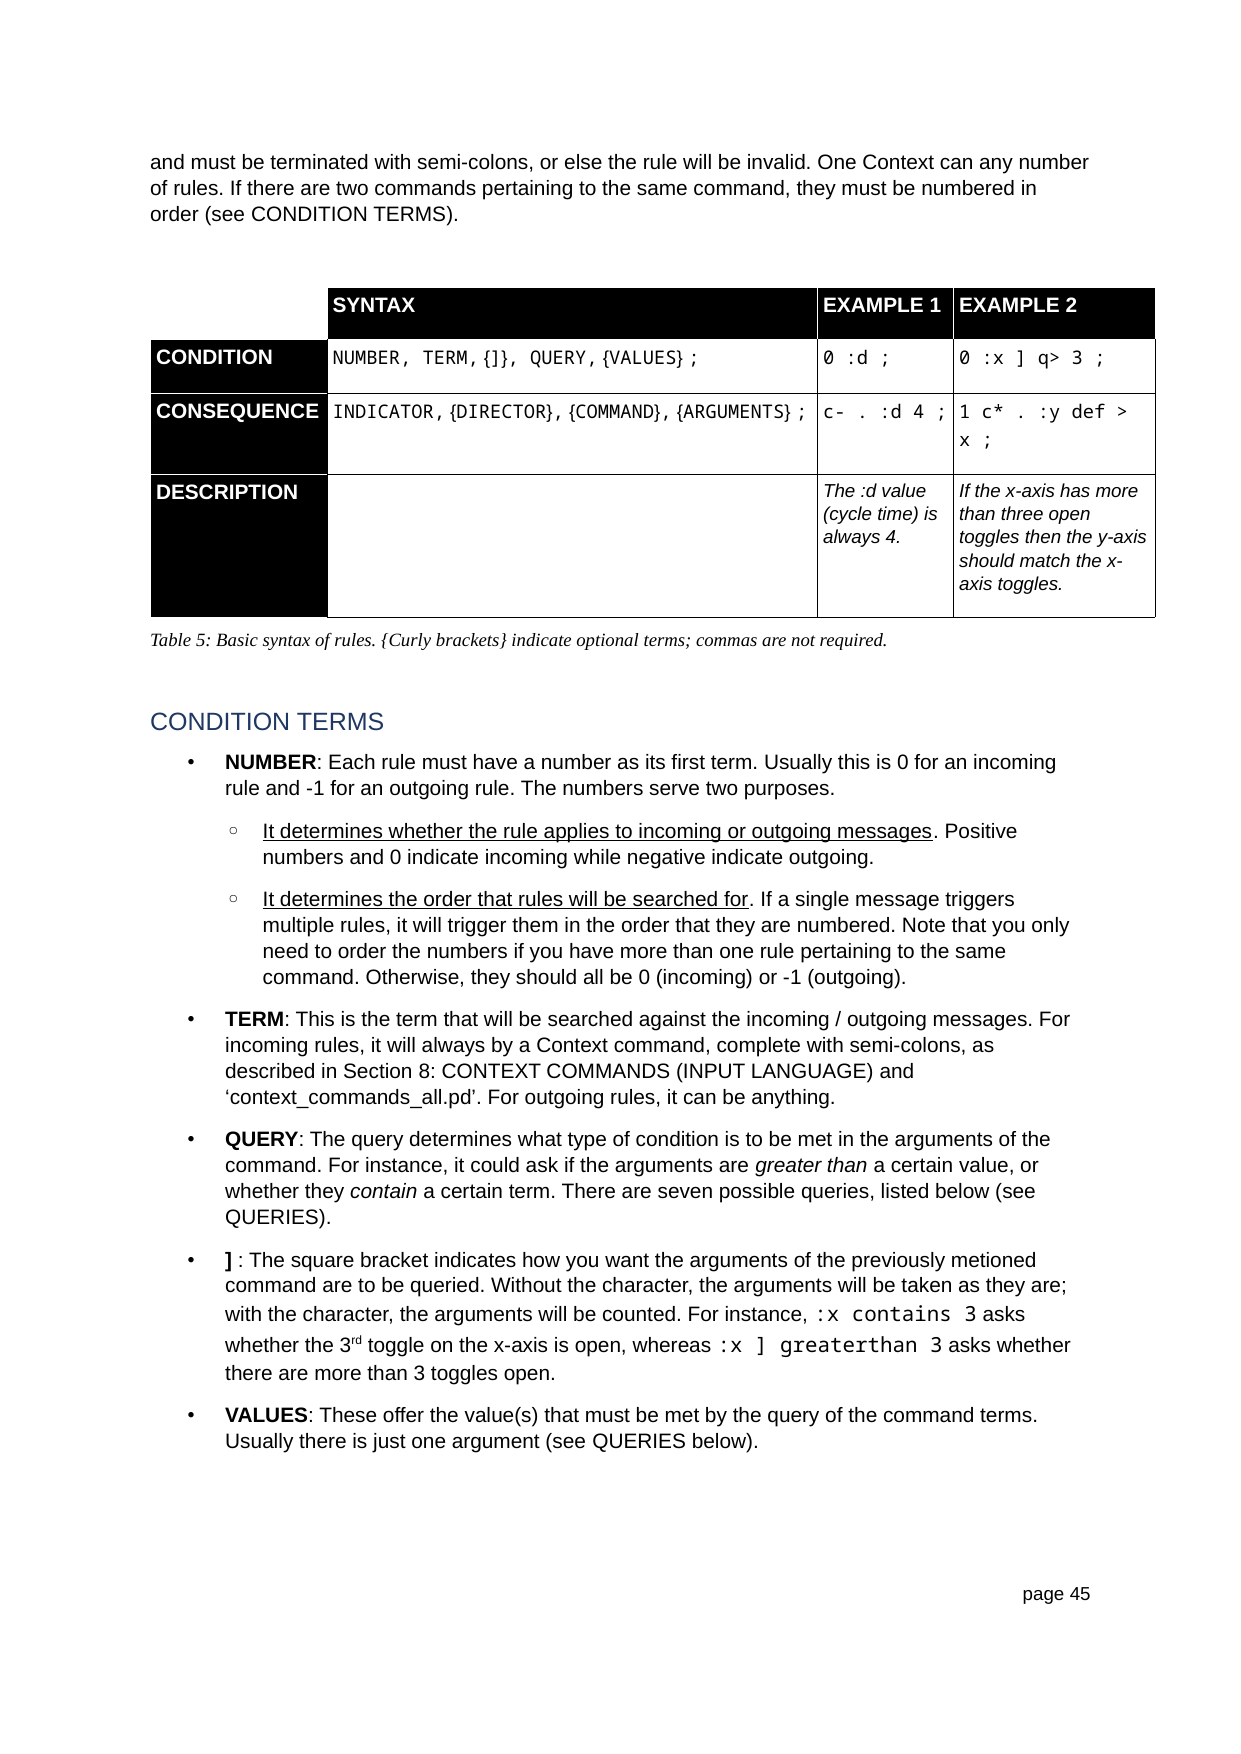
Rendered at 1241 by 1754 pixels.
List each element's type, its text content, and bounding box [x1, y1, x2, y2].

table_cell CONDITION [151, 340, 327, 393]
list VALUES: These offer the value(s) that must be met by the query of the command terms. Usually there is just one argument (see QUERIES below). [187, 1403, 1090, 1453]
table_cell NUMBER, TERM, {]}, QUERY, {VALUES} ; [328, 340, 817, 393]
text and must be terminated with semi-colons, or else the rule will be invalid. One Context can any number of rules. If there are two commands pertaining to the same command, they must be numbered in order (see CONDITION TERMS). [150, 150, 1090, 226]
text Table 5: Basic syntax of rules. {Curly brackets} indicate optional terms; commas are not required. [150, 629, 1090, 651]
table_cell INDICATOR, {DIRECTOR}, {COMMAND}, {ARGUMENTS} ; [328, 394, 817, 474]
table_cell 1 c* . :y def > x ; [954, 394, 1155, 474]
table_header EXAMPLE 2 [954, 288, 1155, 339]
list QUERY: The query determines what type of condition is to be met in the arguments of the command. For instance, it could ask if the arguments are greater than a certain value, or whether they contain a certain term. There are seven possible queries, listed below (see QUERIES). [187, 1127, 1090, 1229]
list It determines the order that rules will be searched for. If a single message triggers multiple rules, it will trigger them in the order that they are numbered. Note that you only need to order the numbers if you have more than one rule pertaining to the same command. Otherwise, they should all be 0 (incoming) or -1 (outgoing). [225, 887, 1090, 989]
table_cell The :d value (cycle time) is always 4. [818, 475, 953, 617]
table_cell c- . :d 4 ; [818, 394, 953, 474]
list NUMBER: Each rule must have a number as its first term. Usually this is 0 for an incoming rule and -1 for an outgoing rule. The numbers serve two purposes. [187, 750, 1090, 800]
subtitle CONDITION TERMS [150, 707, 1090, 736]
table_header [150, 287, 327, 339]
table_cell CONSEQUENCE [151, 394, 327, 474]
table_header SYNTAX [328, 288, 817, 339]
list ] : The square bracket indicates how you want the arguments of the previously metioned command are to be queried. Without the character, the arguments will be taken as they are; with the character, the arguments will be counted. For instance, :x contains 3 asks whether the 3rd toggle on the x-axis is open, whereas :x ] greaterthan 3 asks whether there are more than 3 toggles open. [187, 1247, 1090, 1384]
table_cell 0 :x ] q> 3 ; [954, 340, 1155, 393]
table_cell If the x-axis has more than three open toggles then the y-axis should match the x-axis toggles. [954, 475, 1155, 617]
table_cell [328, 475, 817, 617]
table_cell DESCRIPTION [151, 475, 327, 617]
list It determines whether the rule applies to incoming or outgoing messages. Positive numbers and 0 indicate incoming while negative indicate outgoing. [225, 819, 1090, 868]
table_cell 0 :d ; [818, 340, 953, 393]
table_header EXAMPLE 1 [818, 288, 953, 339]
list TERM: This is the term that will be searched against the incoming / outgoing messages. For incoming rules, it will always by a Context command, complete with semi-colons, as described in Section 8: CONTEXT COMMANDS (INPUT LANGUAGE) and ‘context_commands_all.pd’. For outgoing rules, it can be anything. [187, 1007, 1090, 1109]
